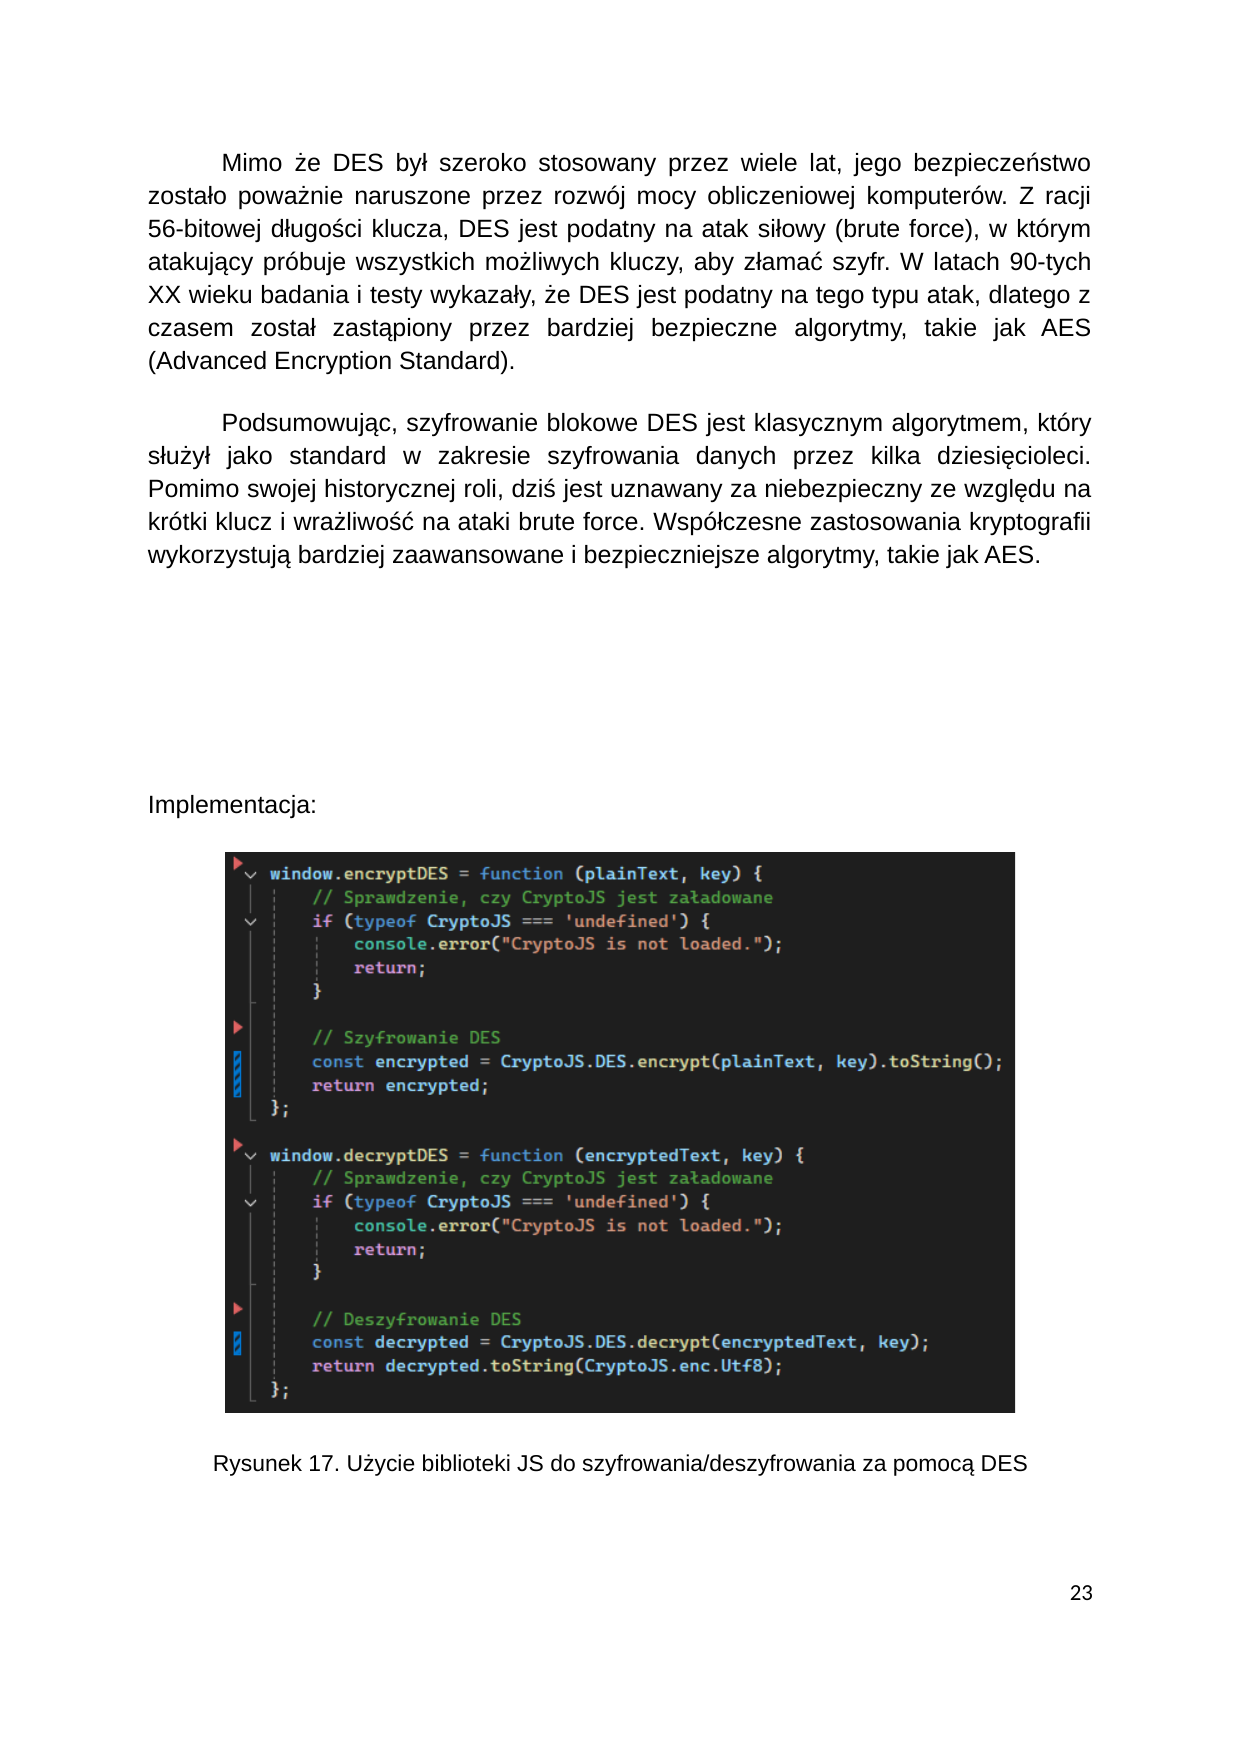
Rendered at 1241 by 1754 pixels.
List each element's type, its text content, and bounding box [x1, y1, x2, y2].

text Mimo że DES był szeroko stosowany przez wiele lat, jego bezpieczeństwo zostało poważnie naruszone przez rozwój mocy obliczeniowej komputerów. Z racji 56-bitowej długości klucza, DES jest podatny na atak siłowy (brute force), w którym atakujący próbuje wszystkich możliwych kluczy, aby złamać szyfr. W latach 90-tych XX wieku badania i testy wykazały, że DES jest podatny na tego typu atak, dlatego z czasem został zastąpiony przez bardziej bezpieczne algorytmy, takie jak AES (Advanced Encryption Standard). [148, 148, 1093, 374]
text Podsumowując, szyfrowanie blokowe DES jest klasycznym algorytmem, który służył jako standard w zakresie szyfrowania danych przez kilka dziesięcioleci. Pomimo swojej historycznej roli, dziś jest uznawany za niebezpieczny ze względu na krótki klucz i wrażliwość na ataki brute force. Współczesne zastosowania kryptografii wykorzystują bardziej zaawansowane i bezpieczniejsze algorytmy, takie jak AES. [148, 408, 1093, 569]
picture [225, 852, 1016, 1413]
text Implementacja: [148, 790, 1093, 819]
text Rysunek 17. Użycie biblioteki JS do szyfrowania/deszyfrowania za pomocą DES [148, 1413, 1093, 1477]
